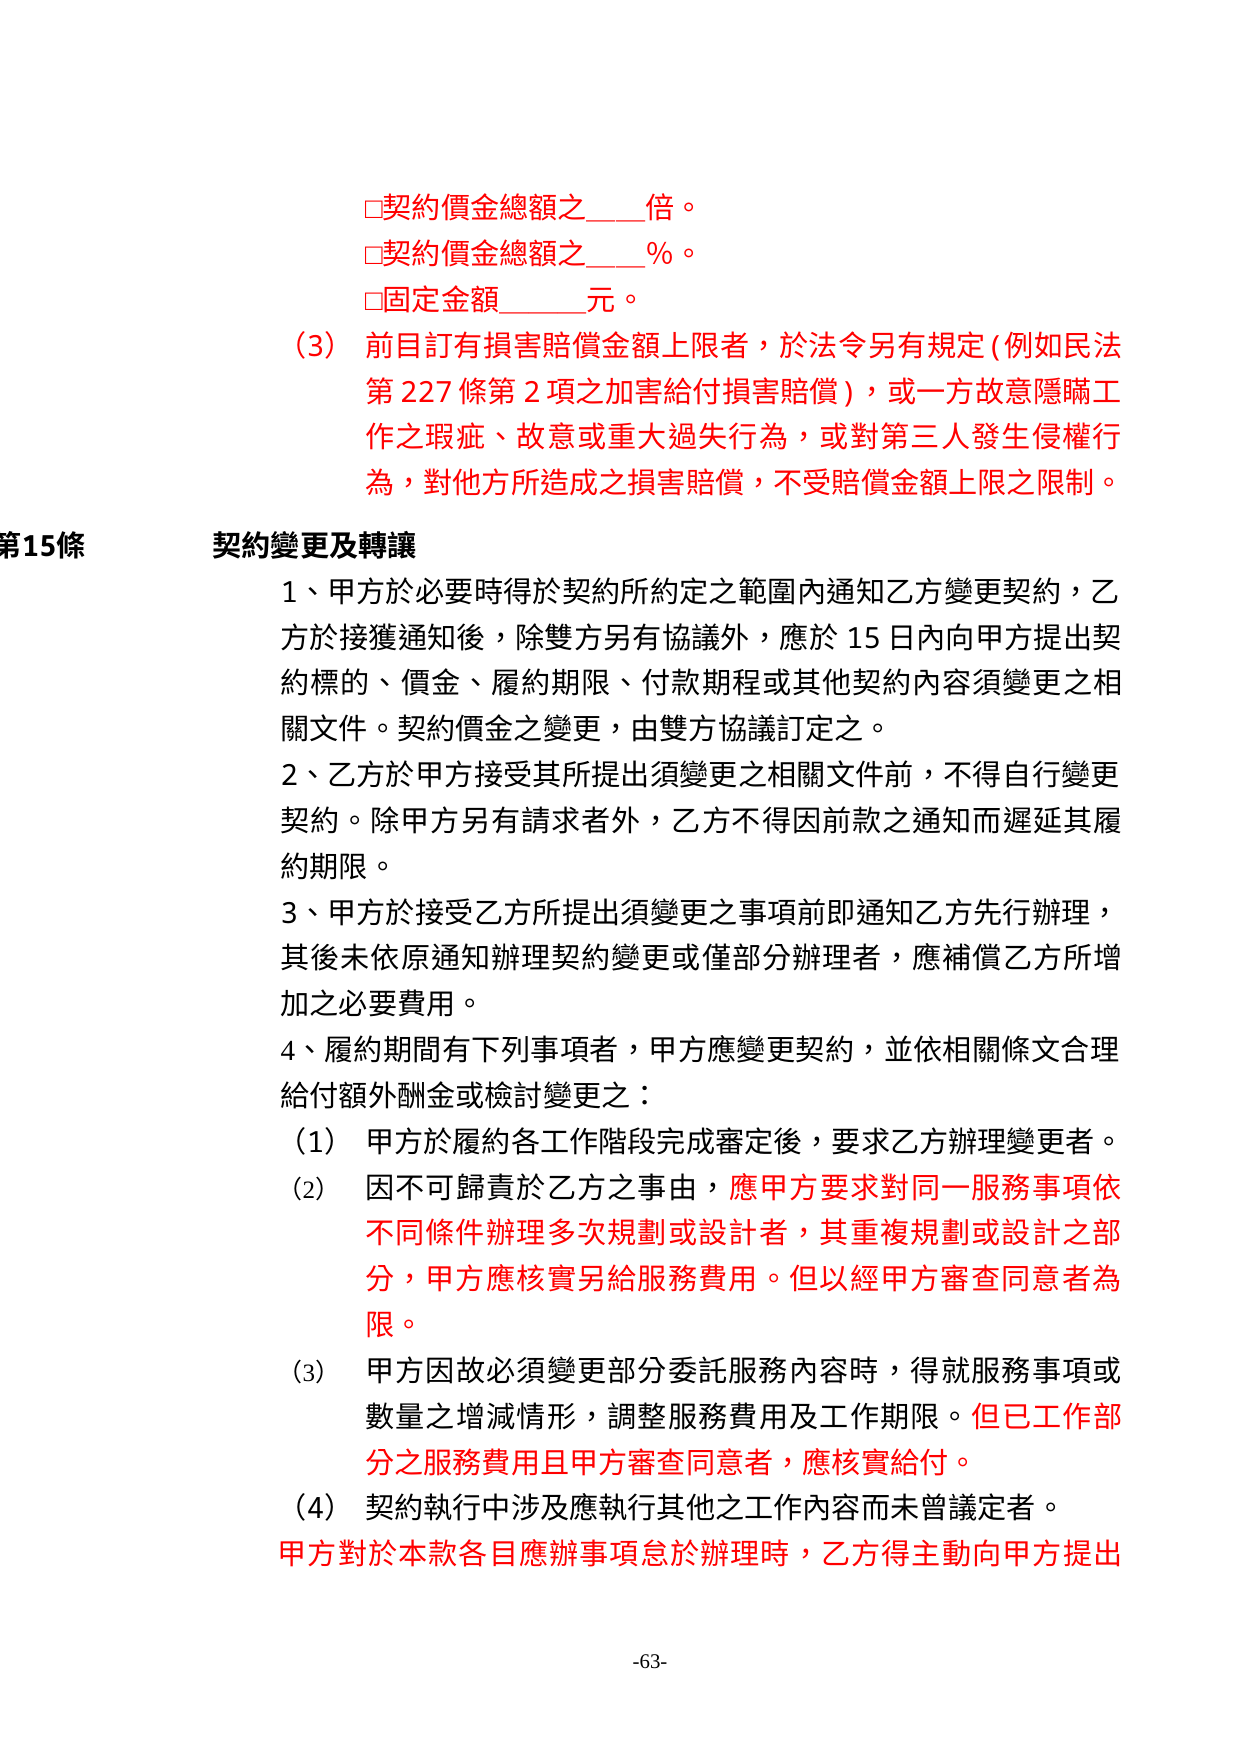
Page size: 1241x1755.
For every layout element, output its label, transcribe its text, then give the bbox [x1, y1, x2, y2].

list 甲方於必要時得於契約所約定之範圍內通知乙方變更契約，乙方於接獲通知後，除雙方另有協議外，應於15日內向甲方提出契約標的、價金、履約期限、付款期程或其他契約內容須變更之相關文件。契約價金之變更，由雙方協議訂定之。 [280, 566, 1122, 749]
list 甲方於接受乙方所提出須變更之事項前即通知乙方先行辦理，其後未依原通知辦理契約變更或僅部分辦理者，應補償乙方所增加之必要費用。 [280, 886, 1122, 1024]
list 履約期間有下列事項者，甲方應變更契約，並依相關條文合理給付額外酬金或檢討變更之： [280, 1024, 1122, 1116]
list 甲方於履約各工作階段完成審定後，要求乙方辦理變更者。 [277, 1116, 1122, 1161]
list 契約執行中涉及應執行其他之工作內容而未曾議定者。 [277, 1482, 1122, 1528]
text □契約價金總額之＿＿倍。 [365, 182, 1122, 228]
list 乙方於甲方接受其所提出須變更之相關文件前，不得自行變更契約。除甲方另有請求者外，乙方不得因前款之通知而遲延其履約期限。 [280, 749, 1122, 886]
text 甲方對於本款各目應辦事項怠於辦理時，乙方得主動向甲方提出 [277, 1528, 1122, 1574]
list 前目訂有損害賠償金額上限者，於法令另有規定(例如民法第227條第2項之加害給付損害賠償)，或一方故意隱瞞工作之瑕疵、故意或重大過失行為，或對第三人發生侵權行為，對他方所造成之損害賠償，不受賠償金額上限之限制。 [277, 319, 1122, 503]
list 因不可歸責於乙方之事由，應甲方要求對同一服務事項依不同條件辦理多次規劃或設計者，其重複規劃或設計之部分，甲方應核實另給服務費用。但以經甲方審查同意者為限。 [277, 1161, 1122, 1345]
text □契約價金總額之＿＿％。 [365, 228, 1122, 274]
list 甲方因故必須變更部分委託服務內容時，得就服務事項或數量之增減情形，調整服務費用及工作期限。但已工作部分之服務費用且甲方審查同意者，應核實給付。 [277, 1345, 1122, 1482]
list 契約變更及轉讓 [0, 520, 1122, 566]
text □固定金額＿＿＿元。 [365, 274, 1122, 319]
